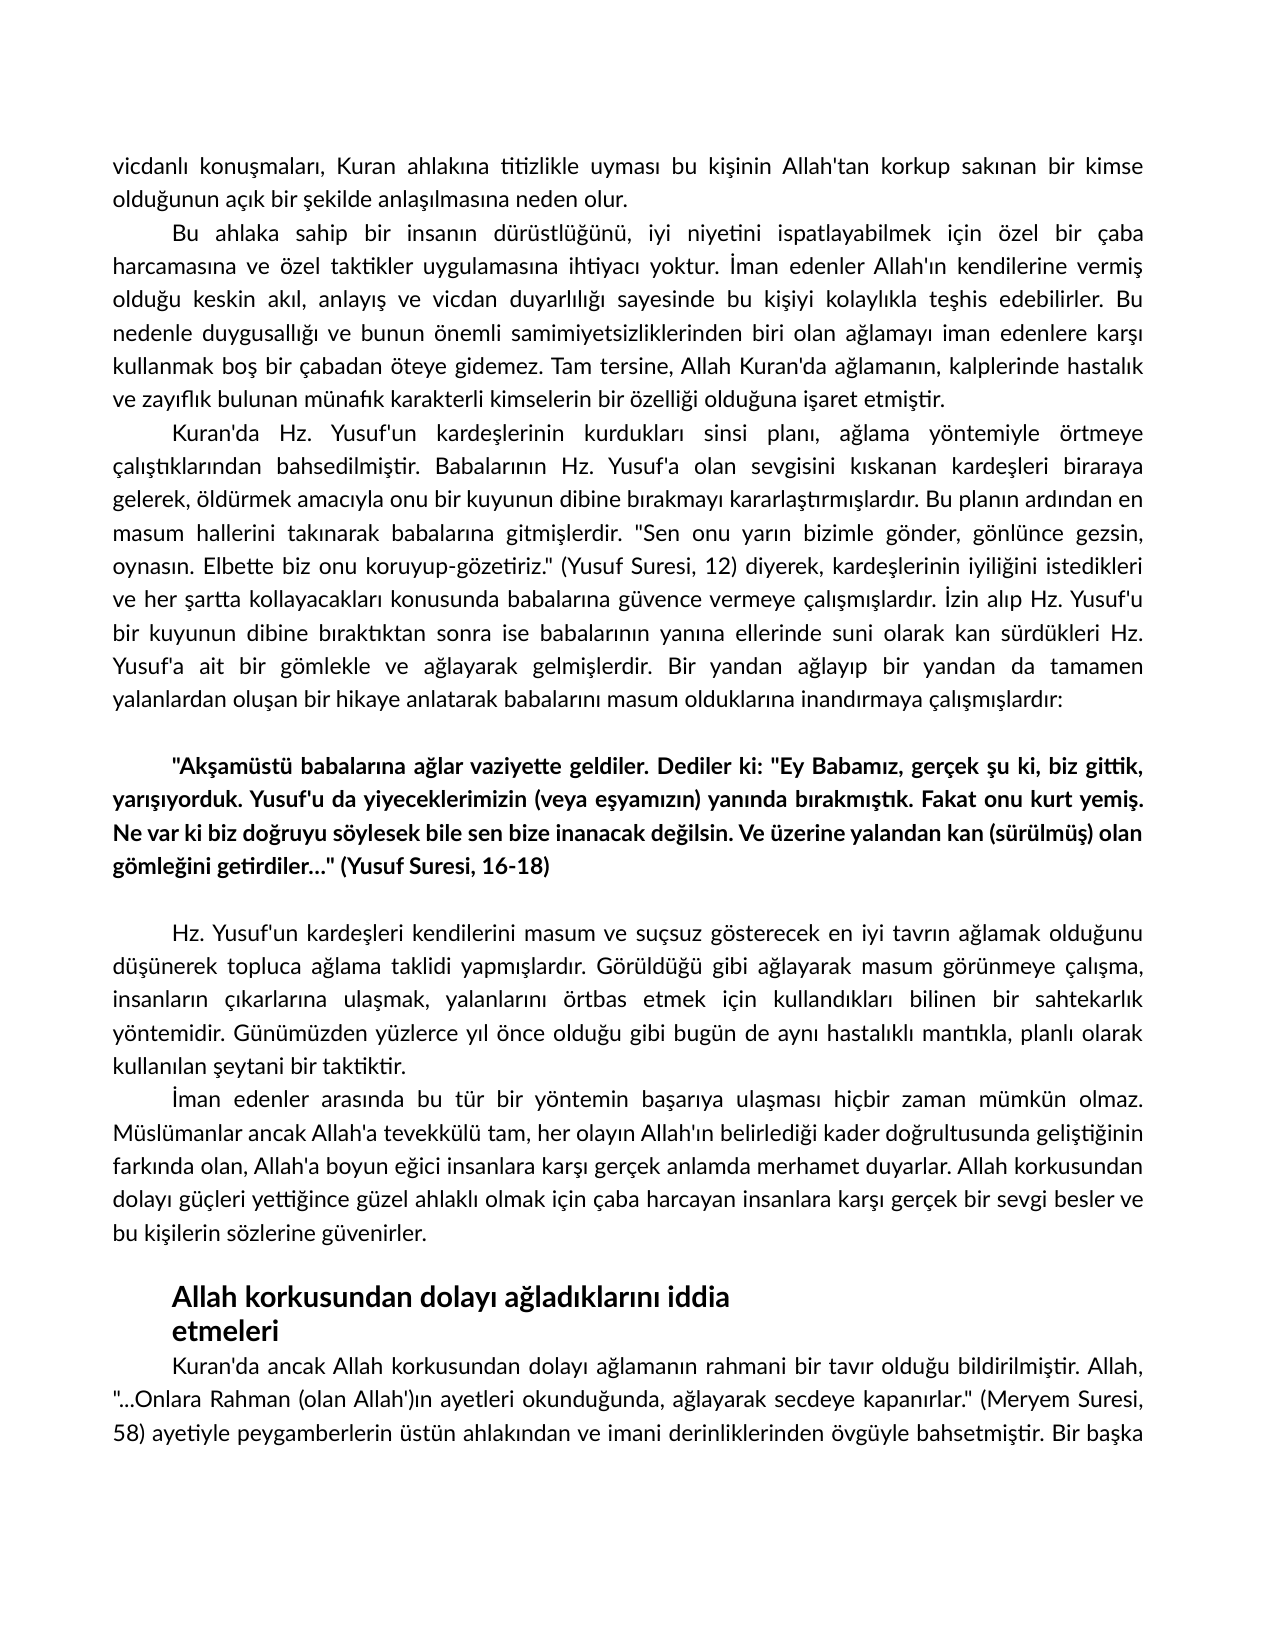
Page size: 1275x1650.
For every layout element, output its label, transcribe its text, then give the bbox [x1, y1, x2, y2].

text etmeleri [112, 1314, 1145, 1348]
text vicdanlı konuşmaları, Kuran ahlakına titizlikle uyması bu kişinin Allah'tan korkup sakınan bir kimse olduğunun açık bir şekilde anlaşılmasına neden olur. [112, 148, 1145, 214]
text İman edenler arasında bu tür bir yöntemin başarıya ulaşması hiçbir zaman mümkün olmaz. Müslümanlar ancak Allah'a tevekkülü tam, her olayın Allah'ın belirlediği kader doğrultusunda geliştiğinin farkında olan, Allah'a boyun eğici insanlara karşı gerçek anlamda merhamet duyarlar. Allah korkusundan dolayı güçleri yettiğince güzel ahlaklı olmak için çaba harcayan insanlara karşı gerçek bir sevgi besler ve bu kişilerin sözlerine güvenirler. [112, 1081, 1145, 1248]
text Allah korkusundan dolayı ağladıklarını iddia [112, 1281, 1145, 1314]
text "Akşamüstü babalarına ağlar vaziyette geldiler. Dediler ki: "Ey Babamız, gerçek şu ki, biz gittik, yarışıyorduk. Yusuf'u da yiyeceklerimizin (veya eşyamızın) yanında bırakmıştık. Fakat onu kurt yemiş. Ne var ki biz doğruyu söylesek bile sen bize inanacak değilsin. Ve üzerine yalandan kan (sürülmüş) olan gömleğini getirdiler…" (Yusuf Suresi, 16-18) [112, 748, 1145, 881]
text Kuran'da Hz. Yusuf'un kardeşlerinin kurdukları sinsi planı, ağlama yöntemiyle örtmeye çalıştıklarından bahsedilmiştir. Babalarının Hz. Yusuf'a olan sevgisini kıskanan kardeşleri biraraya gelerek, öldürmek amacıyla onu bir kuyunun dibine bırakmayı kararlaştırmışlardır. Bu planın ardından en masum hallerini takınarak babalarına gitmişlerdir. "Sen onu yarın bizimle gönder, gönlünce gezsin, oynasın. Elbette biz onu koruyup-gözetiriz." (Yusuf Suresi, 12) diyerek, kardeşlerinin iyiliğini istedikleri ve her şartta kollayacakları konusunda babalarına güvence vermeye çalışmışlardır. İzin alıp Hz. Yusuf'u bir kuyunun dibine bıraktıktan sonra ise babalarının yanına ellerinde suni olarak kan sürdükleri Hz. Yusuf'a ait bir gömlekle ve ağlayarak gelmişlerdir. Bir yandan ağlayıp bir yandan da tamamen yalanlardan oluşan bir hikaye anlatarak babalarını masum olduklarına inandırmaya çalışmışlardır: [112, 414, 1145, 714]
text Bu ahlaka sahip bir insanın dürüstlüğünü, iyi niyetini ispatlayabilmek için özel bir çaba harcamasına ve özel taktikler uygulamasına ihtiyacı yoktur. İman edenler Allah'ın kendilerine vermiş olduğu keskin akıl, anlayış ve vicdan duyarlılığı sayesinde bu kişiyi kolaylıkla teşhis edebilirler. Bu nedenle duygusallığı ve bunun önemli samimiyetsizliklerinden biri olan ağlamayı iman edenlere karşı kullanmak boş bir çabadan öteye gidemez. Tam tersine, Allah Kuran'da ağlamanın, kalplerinde hastalık ve zayıflık bulunan münafık karakterli kimselerin bir özelliği olduğuna işaret etmiştir. [112, 214, 1145, 414]
text Hz. Yusuf'un kardeşleri kendilerini masum ve suçsuz gösterecek en iyi tavrın ağlamak olduğunu düşünerek topluca ağlama taklidi yapmışlardır. Görüldüğü gibi ağlayarak masum görünmeye çalışma, insanların çıkarlarına ulaşmak, yalanlarını örtbas etmek için kullandıkları bilinen bir sahtekarlık yöntemidir. Günümüzden yüzlerce yıl önce olduğu gibi bugün de aynı hastalıklı mantıkla, planlı olarak kullanılan şeytani bir taktiktir. [112, 914, 1145, 1081]
text Kuran'da ancak Allah korkusundan dolayı ağlamanın rahmani bir tavır olduğu bildirilmiştir. Allah, "...Onlara Rahman (olan Allah')ın ayetleri okunduğunda, ağlayarak secdeye kapanırlar." (Meryem Suresi, 58) ayetiyle peygamberlerin üstün ahlakından ve imani derinliklerinden övgüyle bahsetmiştir. Bir başka [112, 1348, 1145, 1448]
